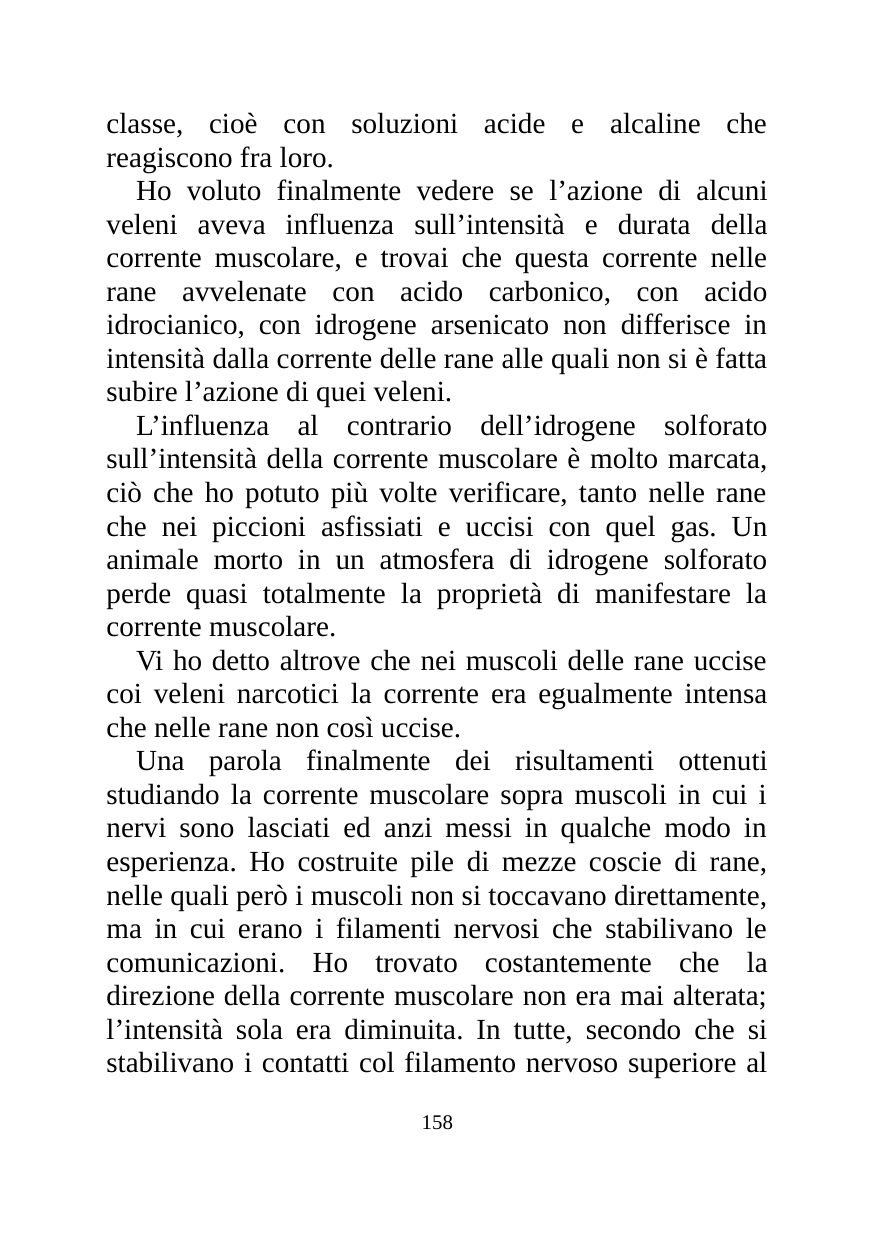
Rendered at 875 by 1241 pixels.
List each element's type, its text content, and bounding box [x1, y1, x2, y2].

text Ho voluto finalmente vedere se l’azione di alcuni veleni aveva influenza sull’intensità e durata della corrente muscolare, e trovai che questa corrente nelle rane avvelenate con acido carbonico, con acido idrocianico, con idrogene arsenicato non differisce in intensità dalla corrente delle rane alle quali non si è fatta subire l’azione di quei veleni. [106, 173, 768, 408]
text Vi ho detto altrove che nei muscoli delle rane uccise coi veleni narcotici la corrente era egualmente intensa che nelle rane non così uccise. [106, 643, 768, 743]
text Una parola finalmente dei risultamenti ottenuti studiando la corrente muscolare sopra muscoli in cui i nervi sono lasciati ed anzi messi in qualche modo in esperienza. Ho costruite pile di mezze coscie di rane, nelle quali però i muscoli non si toccavano direttamente, ma in cui erano i filamenti nervosi che stabilivano le comunicazioni. Ho trovato costantemente che la direzione della corrente muscolare non era mai alterata; l’intensità sola era diminuita. In tutte, secondo che si stabilivano i contatti col filamento nervoso superiore al [106, 743, 768, 1079]
text L’influenza al contrario dell’idrogene solforato sull’intensità della corrente muscolare è molto marcata, ciò che ho potuto più volte verificare, tanto nelle rane che nei piccioni asfissiati e uccisi con quel gas. Un animale morto in un atmosfera di idrogene solforato perde quasi totalmente la proprietà di manifestare la corrente muscolare. [106, 408, 768, 643]
text classe, cioè con soluzioni acide e alcaline che reagiscono fra loro. [106, 106, 768, 173]
